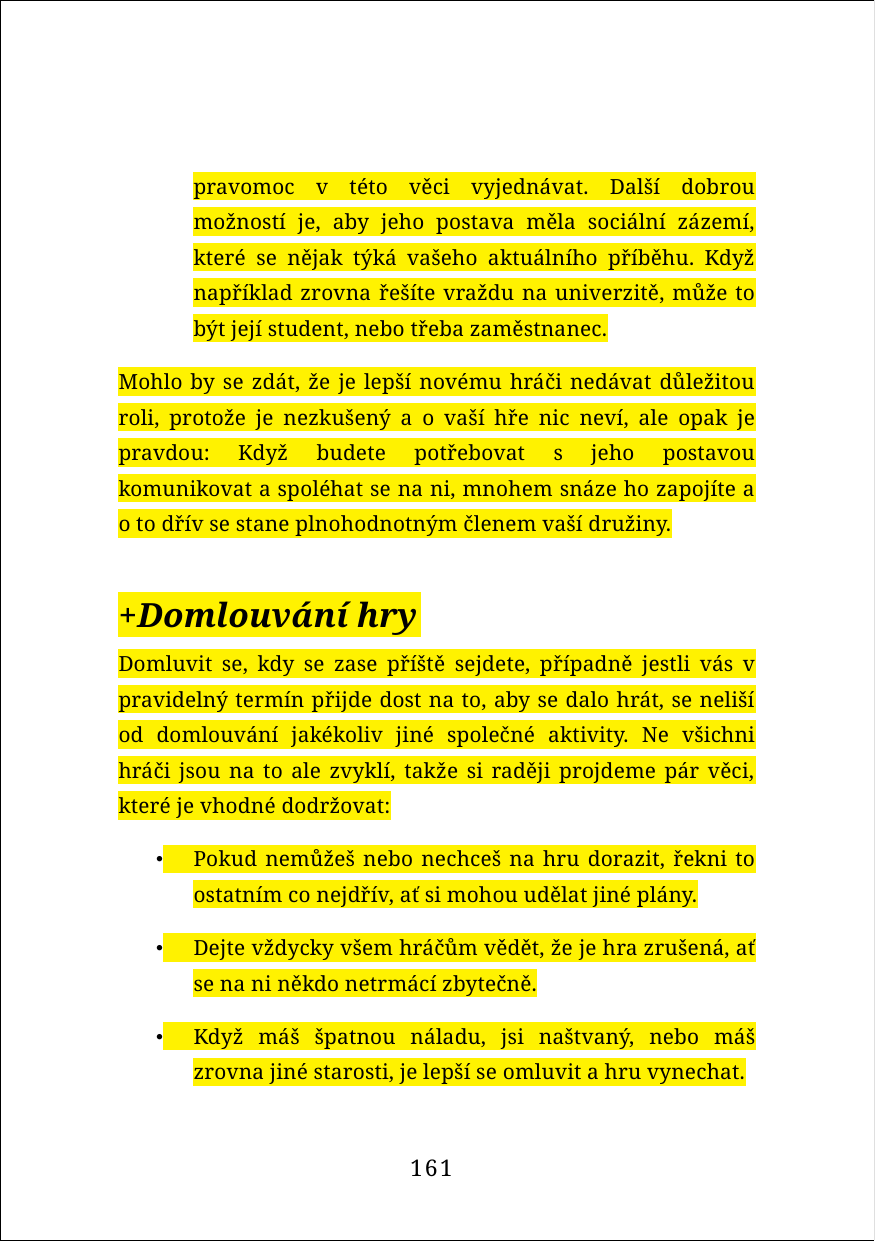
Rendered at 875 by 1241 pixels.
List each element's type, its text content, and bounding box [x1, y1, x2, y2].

subtitle +Domlouvání hry [118, 592, 756, 637]
list Dejte vždycky všem hráčům vědět, že je hra zrušená, ať se na ni někdo netrmácí zbytečně. [156, 933, 756, 997]
text Mohlo by se zdát, že je lepší novému hráči nedávat důležitou roli, protože je nezkušený a o vaší hře nic neví, ale opak je pravdou: Když budete potřebovat s jeho postavou komunikovat a spoléhat se na ni, mnohem snáze ho zapojíte a o to dřív se stane plnohodnotným členem vaší družiny. [118, 367, 756, 538]
text Domluvit se, kdy se zase příště sejdete, případně jestli vás v pravidelný termín přijde dost na to, aby se dalo hrát, se neliší od domlouvání jakékoliv jiné společné aktivity. Ne všichni hráči jsou na to ale zvyklí, takže si raději projdeme pár věci, které je vhodné dodržovat: [118, 649, 756, 820]
list Pokud nemůžeš nebo nechceš na hru dorazit, řekni to ostatním co nejdřív, ať si mohou udělat jiné plány. [156, 844, 756, 908]
list pravomoc v této věci vyjednávat. Další dobrou možností je, aby jeho postava měla sociální zázemí, které se nějak týká vašeho aktuálního příběhu. Když například zrovna řešíte vraždu na univerzitě, může to být její student, nebo třeba zaměstnanec. [156, 172, 756, 342]
list Když máš špatnou náladu, jsi naštvaný, nebo máš zrovna jiné starosti, je lepší se omluvit a hru vynechat. [156, 1022, 756, 1086]
